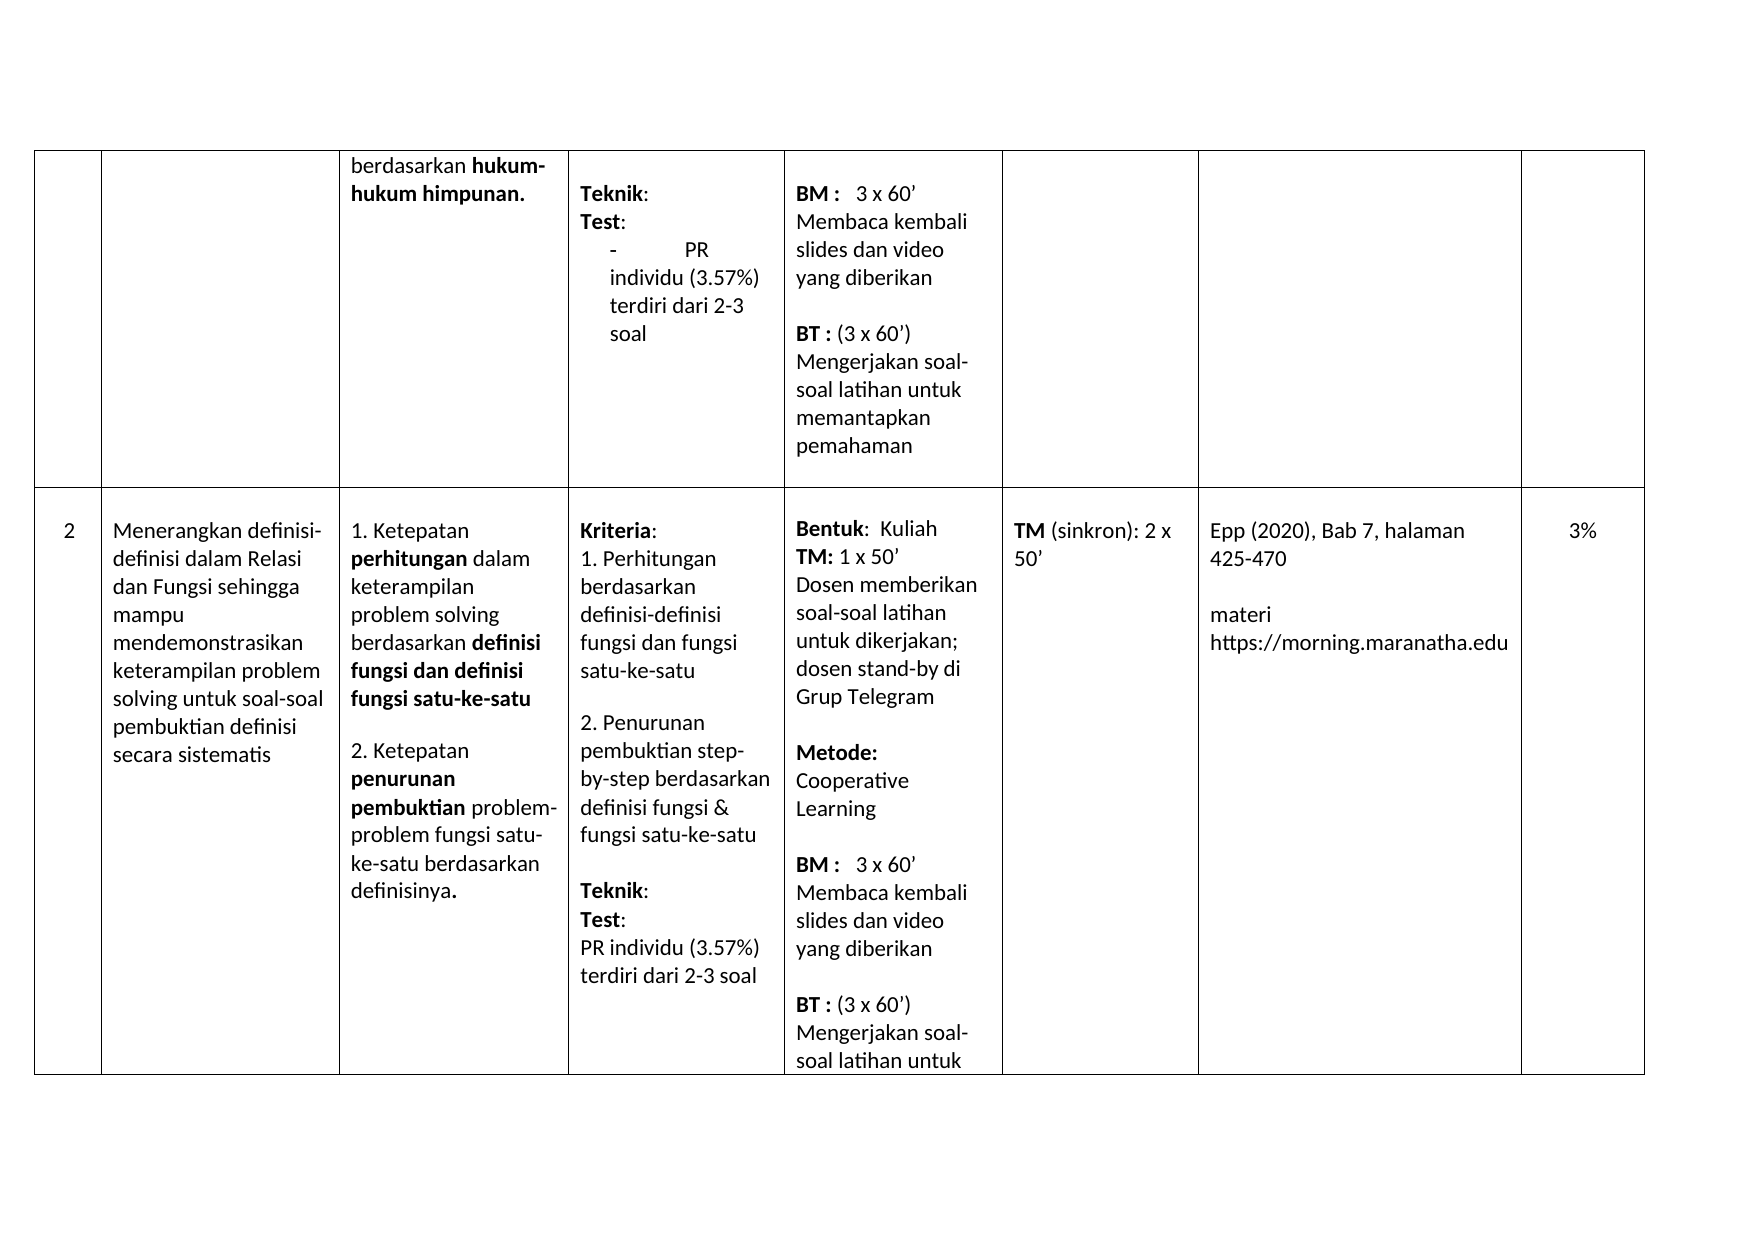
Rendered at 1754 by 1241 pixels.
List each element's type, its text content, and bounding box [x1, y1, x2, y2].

table_cell Kriteria: 1. Perhitungan berdasarkan definisi-definisi fungsi dan fungsi satu-ke-satu 2. Penurunan pembuktian step-by-step berdasarkan definisi fungsi & fungsi satu-ke-satu Teknik: Test: PR individu (3.57%) terdiri dari 2-3 soal [569, 488, 784, 1074]
table_cell berdasarkan hukum-hukum himpunan. [340, 151, 568, 487]
table_cell Bentuk: Kuliah TM: 1 x 50’ Dosen memberikan soal-soal latihan untuk dikerjakan; dosen stand-by di Grup Telegram Metode: Cooperative Learning BM : 3 x 60’ Membaca kembali slides dan video yang diberikan BT : (3 x 60’) Mengerjakan soal-soal latihan untuk [785, 488, 1002, 1074]
table_cell 2 [35, 488, 101, 1074]
table_cell 3% [1522, 488, 1644, 1074]
table_cell 1. Ketepatan perhitungan dalam keterampilan problem solving berdasarkan definisi fungsi dan definisi fungsi satu-ke-satu 2. Ketepatan penurunan pembuktian problem-problem fungsi satu-ke-satu berdasarkan definisinya. [340, 488, 568, 1074]
table_cell TM (sinkron): 2 x 50’ [1003, 488, 1198, 1074]
table_cell Epp (2020), Bab 7, halaman 425-470 materi https://morning.maranatha.edu [1199, 488, 1521, 1074]
table_cell [102, 151, 339, 487]
table_cell Teknik: Test: PR individu (3.57%) terdiri dari 2-3 soal [569, 151, 784, 487]
table_cell [35, 151, 101, 487]
table_cell Menerangkan definisi-definisi dalam Relasi dan Fungsi sehingga mampu mendemonstrasikan keterampilan problem solving untuk soal-soal pembuktian definisi secara sistematis [102, 488, 339, 1074]
table_cell [1199, 151, 1521, 487]
table_cell BM : 3 x 60’ Membaca kembali slides dan video yang diberikan BT : (3 x 60’) Mengerjakan soal-soal latihan untuk memantapkan pemahaman [785, 151, 1002, 487]
table_cell [1003, 151, 1198, 487]
table_cell [1522, 151, 1644, 487]
